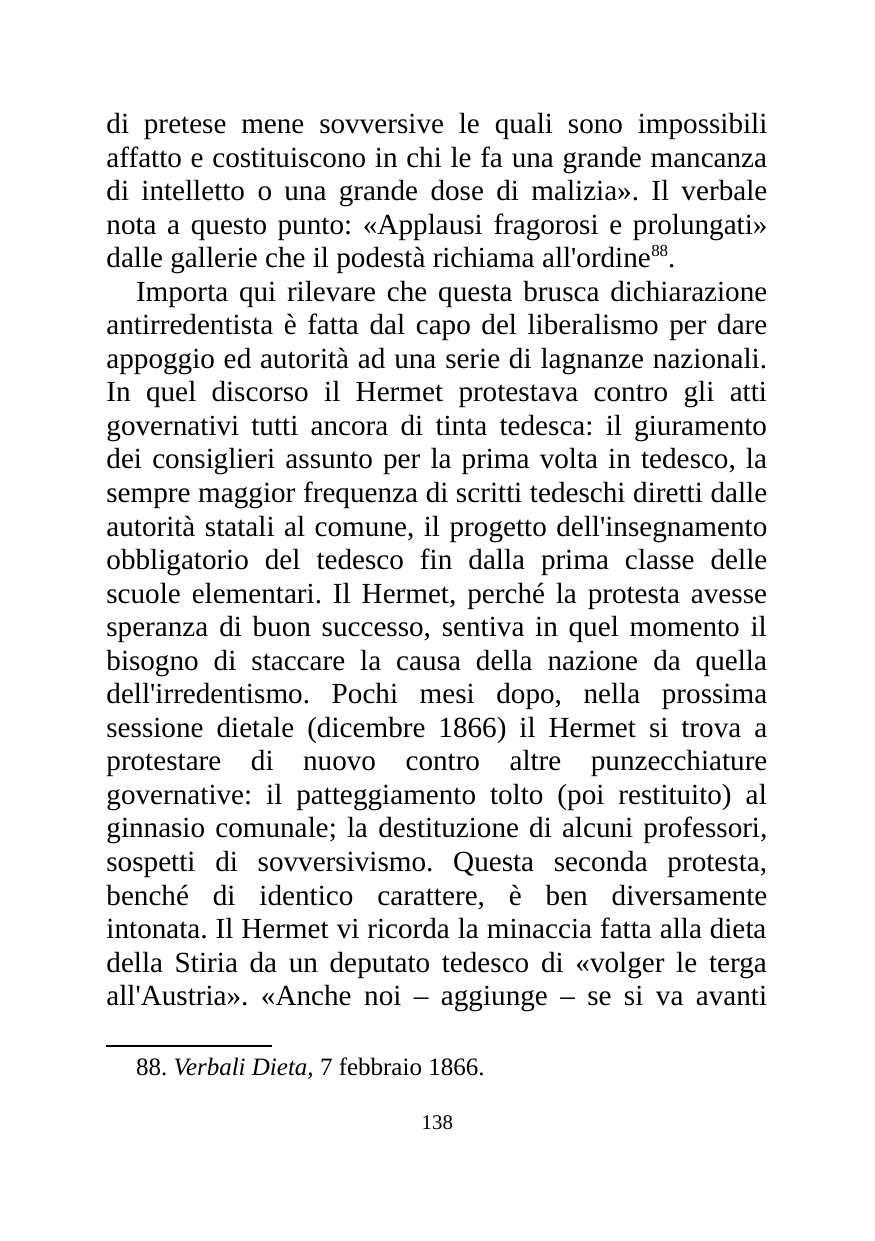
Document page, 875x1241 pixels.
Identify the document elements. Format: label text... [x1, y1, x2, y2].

text . Verbali Dieta, 7 febbraio 1866. [106, 1052, 768, 1080]
text di pretese mene sovversive le quali sono impossibili affatto e costituiscono in chi le fa una grande mancanza di intelletto o una grande dose di malizia». Il verbale nota a questo punto: «Applausi fragorosi e prolungati» dalle gallerie che il podestà richiama all'ordine. [106, 106, 768, 274]
text Importa qui rilevare che questa brusca dichiarazione antirredentista è fatta dal capo del liberalismo per dare appoggio ed autorità ad una serie di lagnanze nazionali. In quel discorso il Hermet protestava contro gli atti governativi tutti ancora di tinta tedesca: il giuramento dei consiglieri assunto per la prima volta in tedesco, la sempre maggior frequenza di scritti tedeschi diretti dalle autorità statali al comune, il progetto dell'insegnamento obbligatorio del tedesco fin dalla prima classe delle scuole elementari. Il Hermet, perché la protesta avesse speranza di buon successo, sentiva in quel momento il bisogno di staccare la causa della nazione da quella dell'irredentismo. Pochi mesi dopo, nella prossima sessione dietale (dicembre 1866) il Hermet si trova a protestare di nuovo contro altre punzecchiature governative: il patteggiamento tolto (poi restituito) al ginnasio comunale; la destituzione di alcuni professori, sospetti di sovversivismo. Questa seconda protesta, benché di identico carattere, è ben diversamente intonata. Il Hermet vi ricorda la minaccia fatta alla dieta della Stiria da un deputato tedesco di «volger le terga all'Austria». «Anche noi – aggiunge – se si va avanti [106, 274, 768, 1012]
